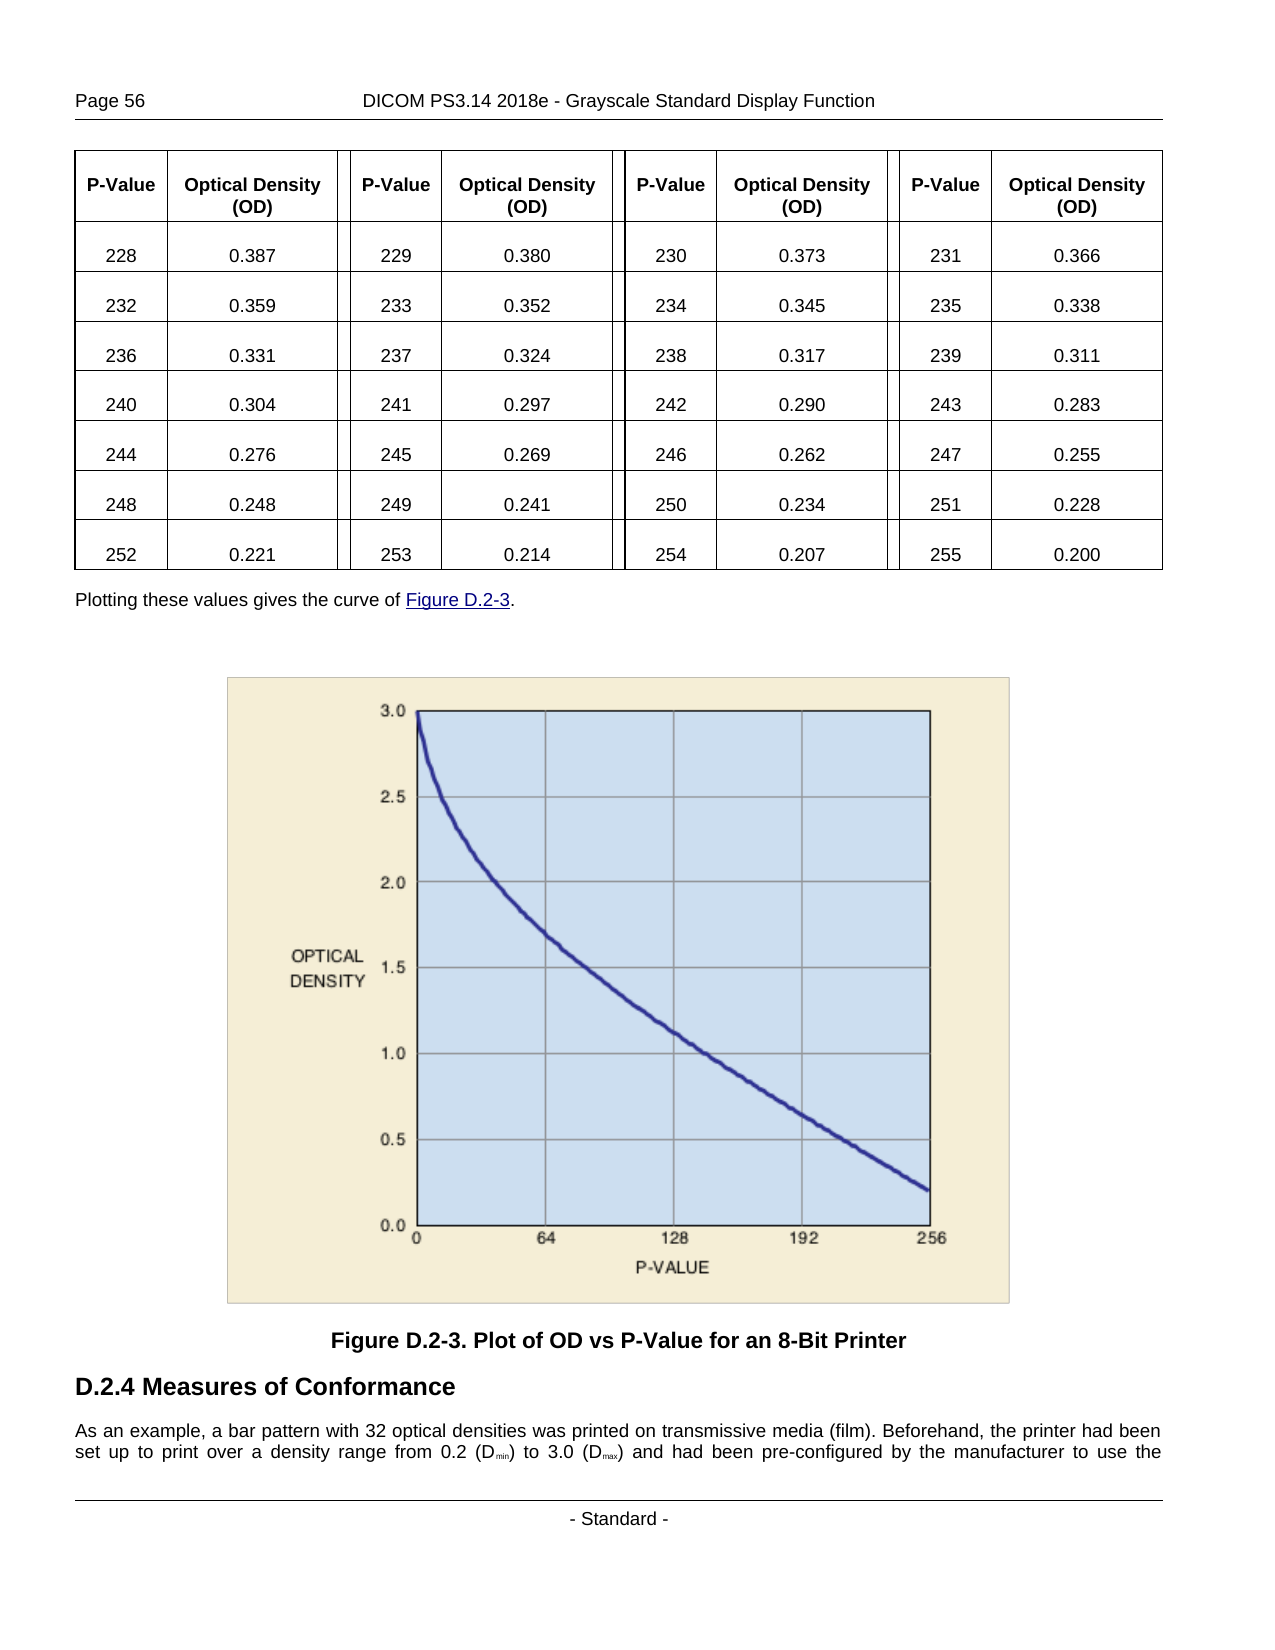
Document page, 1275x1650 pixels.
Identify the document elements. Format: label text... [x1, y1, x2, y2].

text D.2.4 Measures of Conformance [75, 1372, 1162, 1401]
text As an example, a bar pattern with 32 optical densities was printed on transmissive media (film). Beforehand, the printer had been set up to print over a density range from 0.2 (Dmin) to 3.0 (Dmax) and had been pre-configured by the manufacturer to use the [75, 1419, 1162, 1462]
table_cell 228 [76, 222, 167, 271]
picture [226, 676, 1011, 1305]
table_cell 232 [76, 272, 167, 321]
table_cell 243 [900, 371, 991, 420]
table_cell 0.352 [442, 272, 612, 321]
table_cell [338, 371, 350, 420]
table_cell 0.290 [717, 371, 887, 420]
table_cell 0.331 [168, 322, 337, 370]
table_cell 0.304 [168, 371, 337, 420]
table_cell 0.387 [168, 222, 337, 271]
table_cell 251 [900, 471, 991, 519]
table_cell [888, 322, 899, 370]
table_cell 0.283 [992, 371, 1162, 420]
table_cell [613, 272, 624, 321]
text Plotting these values gives the curve of Figure D.2-3. [75, 589, 1162, 610]
table_cell 247 [900, 421, 991, 470]
table_cell [338, 471, 350, 519]
table_cell 0.276 [168, 421, 337, 470]
table_cell 250 [626, 471, 716, 519]
table_header P-Value [626, 151, 716, 221]
table_cell 0.317 [717, 322, 887, 370]
table_cell [888, 222, 899, 271]
table_cell 241 [351, 371, 441, 420]
table_cell 234 [626, 272, 716, 321]
table_header Optical Density (OD) [442, 151, 612, 221]
table_cell 0.380 [442, 222, 612, 271]
table_cell [613, 322, 624, 370]
table_cell 248 [76, 471, 167, 519]
table_cell 236 [76, 322, 167, 370]
table_cell 0.255 [992, 421, 1162, 470]
table_cell [613, 421, 624, 470]
table_cell 0.262 [717, 421, 887, 470]
table_cell 0.228 [992, 471, 1162, 519]
table_cell 238 [626, 322, 716, 370]
table_header P-Value [900, 151, 991, 221]
table_header P-Value [76, 151, 167, 221]
table_cell 229 [351, 222, 441, 271]
table_cell 242 [626, 371, 716, 420]
table_cell [338, 272, 350, 321]
table_cell 0.366 [992, 222, 1162, 271]
table_cell 253 [351, 520, 441, 569]
table_cell 0.248 [168, 471, 337, 519]
table_header [613, 151, 624, 221]
table_cell 0.269 [442, 421, 612, 470]
table_cell 0.214 [442, 520, 612, 569]
table_cell [338, 222, 350, 271]
text Figure D.2-3. Plot of OD vs P-Value for an 8-Bit Printer [75, 1327, 1162, 1353]
table_header P-Value [351, 151, 441, 221]
table_cell 0.207 [717, 520, 887, 569]
table_cell [888, 471, 899, 519]
table_cell 249 [351, 471, 441, 519]
table_cell 240 [76, 371, 167, 420]
table_cell 0.241 [442, 471, 612, 519]
table_cell [613, 222, 624, 271]
table_cell 230 [626, 222, 716, 271]
table_header Optical Density (OD) [717, 151, 887, 221]
table_cell 0.359 [168, 272, 337, 321]
table_cell 0.200 [992, 520, 1162, 569]
table_cell 0.338 [992, 272, 1162, 321]
table_cell 0.221 [168, 520, 337, 569]
table_cell 254 [626, 520, 716, 569]
table_cell 244 [76, 421, 167, 470]
table_cell 0.297 [442, 371, 612, 420]
table_header Optical Density (OD) [992, 151, 1162, 221]
table_cell [888, 520, 899, 569]
table_cell [888, 421, 899, 470]
table_cell 252 [76, 520, 167, 569]
table_header [888, 151, 899, 221]
table_cell 239 [900, 322, 991, 370]
table_cell [613, 520, 624, 569]
table_cell [613, 371, 624, 420]
table_cell 0.345 [717, 272, 887, 321]
table_cell 0.311 [992, 322, 1162, 370]
table_cell [613, 471, 624, 519]
table_cell [338, 520, 350, 569]
table_cell 237 [351, 322, 441, 370]
table_cell 231 [900, 222, 991, 271]
table_cell 233 [351, 272, 441, 321]
table_header Optical Density (OD) [168, 151, 337, 221]
table_cell [888, 371, 899, 420]
table_cell 0.373 [717, 222, 887, 271]
table_cell 255 [900, 520, 991, 569]
table_cell 235 [900, 272, 991, 321]
table_cell 245 [351, 421, 441, 470]
table_header [338, 151, 350, 221]
table_cell [338, 421, 350, 470]
table_cell [338, 322, 350, 370]
table_cell 0.324 [442, 322, 612, 370]
table_cell 0.234 [717, 471, 887, 519]
table_cell [888, 272, 899, 321]
table_cell 246 [626, 421, 716, 470]
